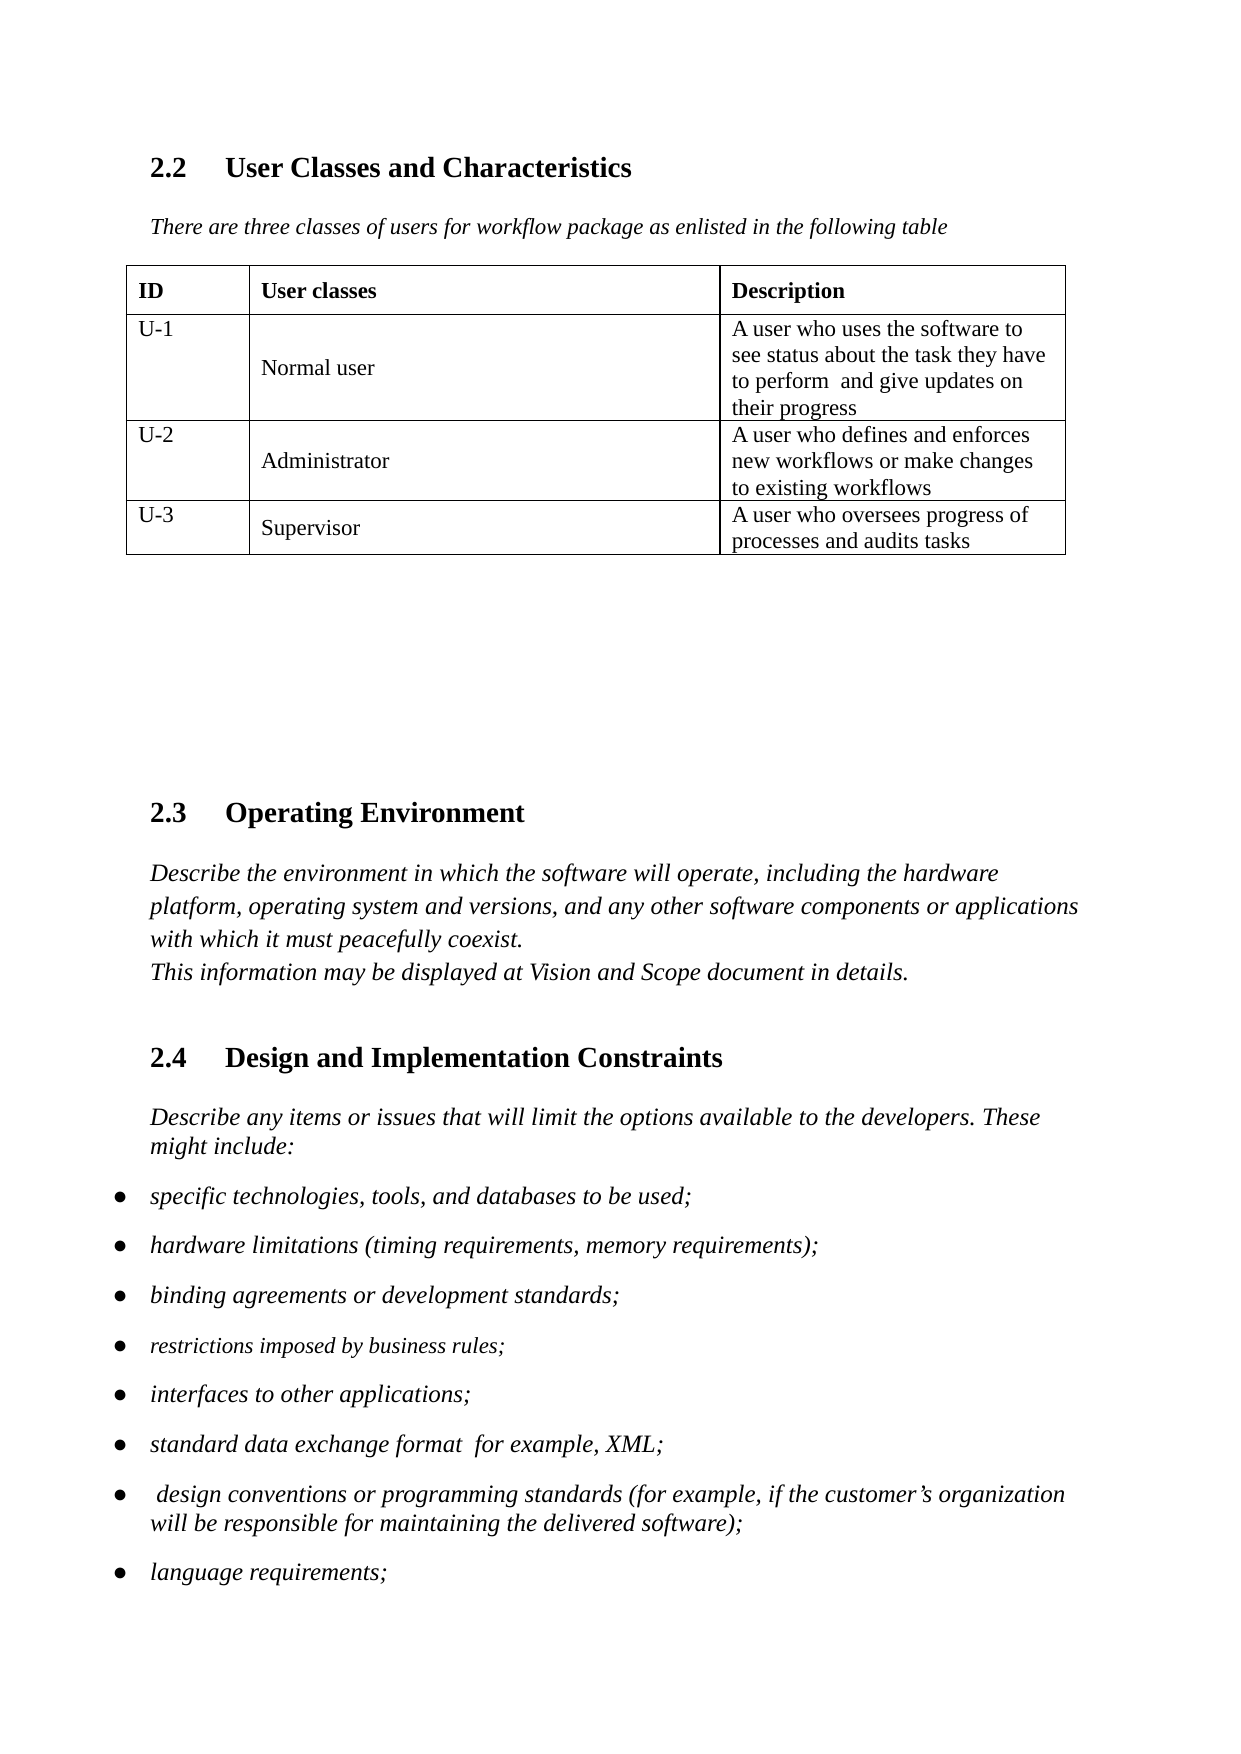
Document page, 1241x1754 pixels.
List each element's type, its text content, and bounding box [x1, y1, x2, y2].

list interfaces to other applications; [112, 1379, 1090, 1408]
list hardware limitations (timing requirements, memory requirements); [112, 1231, 1090, 1259]
text Describe the environment in which the software will operate, including the hardware platform, operating system and versions, and any other software components or applications with which it must peacefully coexist. This information may be displayed at Vision and Scope document in details. [150, 858, 1090, 986]
list binding agreements or development standards; [112, 1280, 1090, 1309]
table_cell U-1 [127, 315, 249, 420]
text Describe any items or issues that will limit the options available to the developers. These might include: [150, 1102, 1090, 1160]
table_header ID [127, 266, 249, 314]
table_cell Administrator [250, 421, 719, 500]
list language requirements; [112, 1557, 1090, 1586]
list standard data exchange format for example, XML; [112, 1429, 1090, 1458]
table_cell U-2 [127, 421, 249, 500]
subtitle Operating Environment [150, 795, 1090, 828]
table_cell Supervisor [250, 501, 719, 554]
table_header User classes [250, 266, 719, 314]
text There are three classes of users for workflow package as enlisted in the following table [150, 213, 1090, 239]
table_cell A user who uses the software to see status about the task they have to perform and give updates on their progress [721, 315, 1065, 420]
table_cell A user who oversees progress of processes and audits tasks [721, 501, 1065, 554]
table_cell U-3 [127, 501, 249, 554]
subtitle User Classes and Characteristics [150, 150, 1090, 183]
subtitle Design and Implementation Constraints [150, 1040, 1090, 1073]
list design conventions or programming standards (for example, if the customer’s organization will be responsible for maintaining the delivered software); [112, 1479, 1090, 1536]
table_cell Normal user [250, 315, 719, 420]
table_cell A user who defines and enforces new workflows or make changes to existing workflows [721, 421, 1065, 500]
list restrictions imposed by business rules; [112, 1330, 1090, 1359]
list specific technologies, tools, and databases to be used; [112, 1181, 1090, 1210]
table_header Description [721, 266, 1065, 314]
